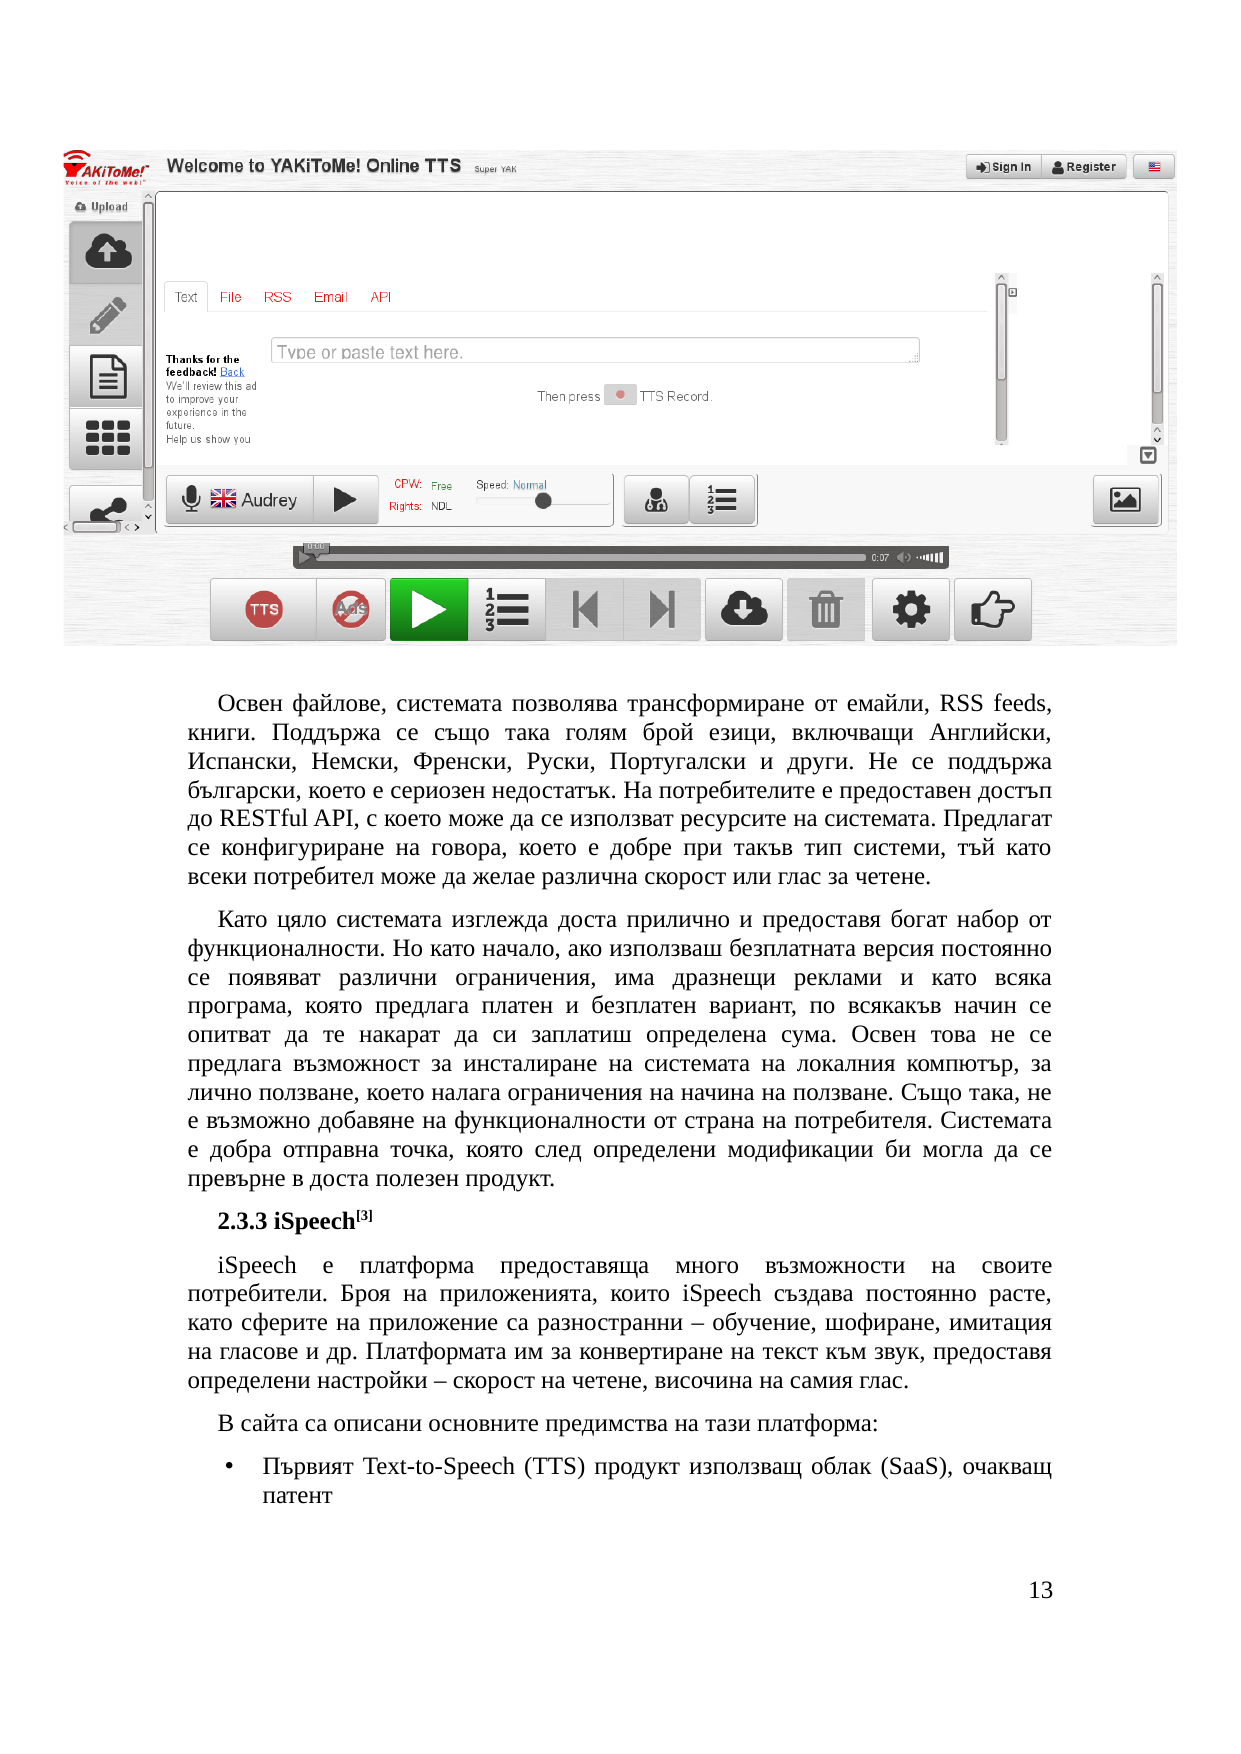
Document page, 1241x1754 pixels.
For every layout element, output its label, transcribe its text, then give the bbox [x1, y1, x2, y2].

text iSpeech е платформа предоставяща много възможности на своите потребители. Броя на приложенията, които iSpeech създава постоянно расте, като сферите на приложение са разностранни – обучение, шофиране, имитация на гласове и др. Платформата им за конвертиране на текст към звук, предоставя определени настройки – скорост на четене, височина на самия глас. [187, 1250, 1053, 1393]
list Първият Text-to-Speech (TTS) продукт използващ облак (SaaS), очакващ патент [225, 1451, 1053, 1509]
text Като цяло системата изглежда доста прилично и предоставя богат набор от функционалности. Но като начало, ако използваш безплатната версия постоянно се появяват различни ограничения, има дразнещи реклами и като всяка програма, която предлага платен и безплатен вариант, по всякакъв начин се опитват да те накарат да си заплатиш определена сума. Освен това не се предлага възможност за инсталиране на системата на локалния компютър, за лично ползване, което налага ограничения на начина на ползване. Също така, не е възможно добавяне на функционалности от страна на потребителя. Системата е добра отправна точка, която след определени модификации би могла да се превърне в доста полезен продукт. [187, 904, 1053, 1192]
text 2.3.3 iSpeech[3] [187, 1206, 1053, 1235]
text В сайта са описани основните предимства на тази платформа: [187, 1408, 1053, 1437]
picture [63, 150, 1177, 646]
text Освен файлове, системата позволява трансформиране от емайли, RSS feeds, книги. Поддържа се също така голям брой езици, включващи Английски, Испански, Немски, Френски, Руски, Португалски и други. Не се поддържа български, което е сериозен недостатък. На потребителите е предоставен достъп до RESTful API, с което може да се използват ресурсите на системата. Предлагат се конфигуриране на говора, което е добре при такъв тип системи, тъй като всеки потребител може да желае различна скорост или глас за четене. [187, 688, 1053, 890]
